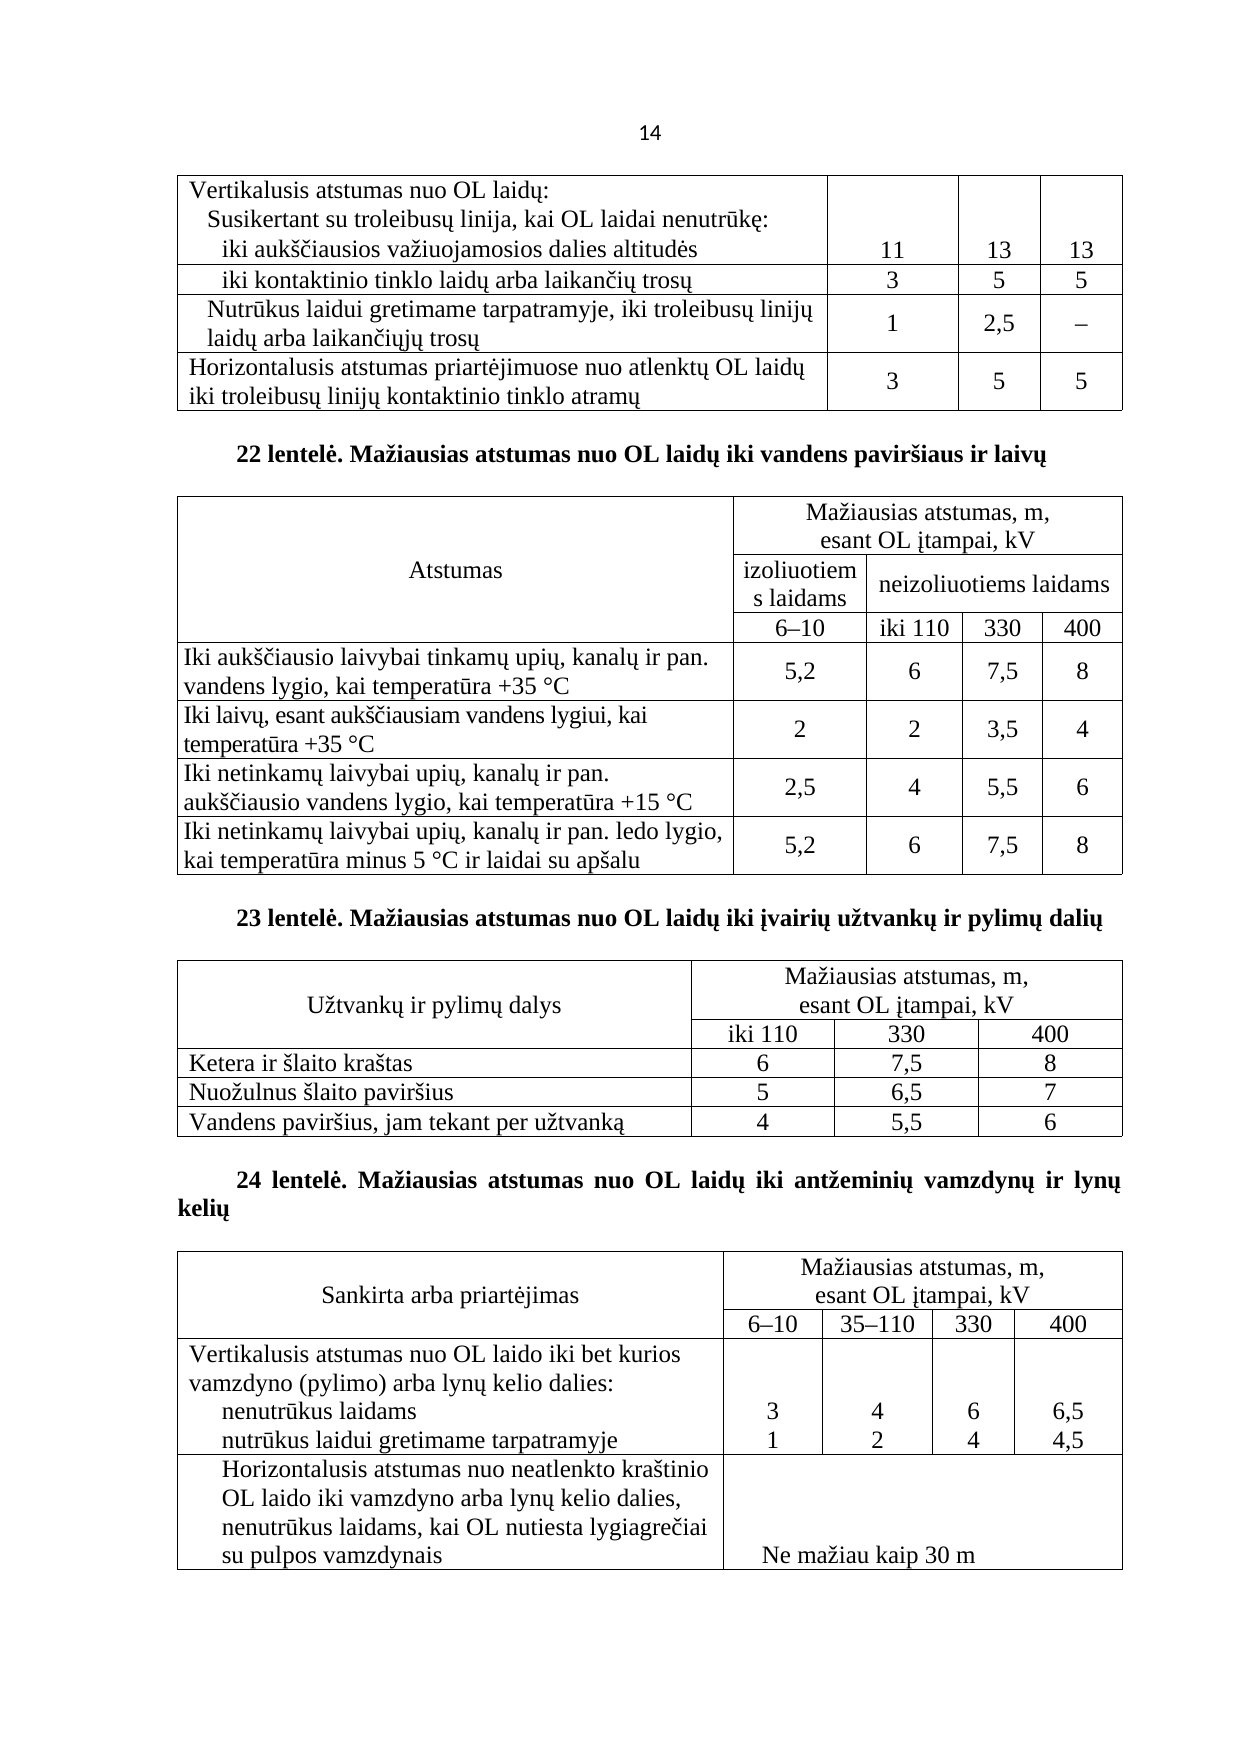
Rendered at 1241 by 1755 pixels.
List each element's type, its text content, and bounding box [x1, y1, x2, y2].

table_cell 5 [692, 1078, 834, 1106]
table_cell 3 [828, 265, 958, 293]
table_cell 5,2 [734, 643, 866, 699]
table_cell [828, 176, 958, 233]
table_cell Iki netinkamų laivybai upių, kanalų ir pan. aukščiausio vandens lygio, kai temperatūra +15 °C [178, 759, 733, 816]
table_cell Horizontalusis atstumas nuo neatlenkto kraštinio OL laido iki vamzdyno arba lynų kelio dalies, nenutrūkus laidams, kai OL nutiesta lygiagrečiai su pulpos vamzdynais [178, 1455, 723, 1569]
text 22 lentelė. Mažiausias atstumas nuo OL laidų iki vandens paviršiaus ir laivų [177, 439, 1122, 467]
table_header Atstumas [178, 497, 733, 642]
table_cell 4 [692, 1107, 834, 1136]
table_cell Ketera ir šlaito kraštas [178, 1049, 691, 1077]
text 24 lentelė. Mažiausias atstumas nuo OL laidų iki antžeminių vamzdynų ir lynų kelių [177, 1165, 1122, 1222]
table_cell 6 [867, 817, 962, 874]
table_cell 4 [867, 759, 962, 816]
table_cell 5,5 [963, 759, 1042, 816]
table_cell 3,5 [963, 701, 1042, 758]
table_cell Vertikalusis atstumas nuo OL laidų: Susikertant su troleibusų linija, kai OL laidai nenutrūkę: [178, 176, 827, 233]
table_cell 5 [1041, 265, 1122, 293]
text 23 lentelė. Mažiausias atstumas nuo OL laidų iki įvairių užtvankų ir pylimų dalių [177, 903, 1122, 932]
table_cell Iki netinkamų laivybai upių, kanalų ir pan. ledo lygio, kai temperatūra minus 5 °C ir laidai su apšalu [178, 817, 733, 874]
table_cell 4 [933, 1425, 1014, 1454]
table_cell Iki laivų, esant aukščiausiam vandens lygiui, kai temperatūra +35 °C [178, 701, 733, 758]
table_cell 4 [1043, 701, 1122, 758]
table_header Mažiausias atstumas, m, esant OL įtampai, kV [734, 497, 1122, 554]
table_header Užtvankų ir pylimų dalys [178, 961, 691, 1048]
table_cell 7,5 [835, 1049, 978, 1077]
table_cell 13 [959, 233, 1040, 264]
table_cell 400 [1015, 1310, 1122, 1338]
table_cell 1 [724, 1425, 822, 1454]
table_cell 4 [823, 1396, 932, 1425]
table_header Mažiausias atstumas, m, esant OL įtampai, kV [692, 961, 1122, 1018]
table_cell iki 110 [692, 1020, 834, 1048]
table_cell 3 [828, 353, 958, 409]
table_cell Ne mažiau kaip 30 m [724, 1455, 1014, 1569]
table_cell Nutrūkus laidui gretimame tarpatramyje, iki troleibusų linijų laidų arba laikančiųjų trosų [178, 295, 827, 351]
table_cell 2,5 [734, 759, 866, 816]
table_cell 2 [823, 1425, 932, 1454]
table_cell 7,5 [963, 817, 1042, 874]
table_cell Nuožulnus šlaito paviršius [178, 1078, 691, 1106]
table_cell 5 [959, 353, 1040, 409]
table_cell 6 [1043, 759, 1122, 816]
table_cell 5 [959, 265, 1040, 293]
table_cell [959, 176, 1040, 233]
table_cell 6 [867, 643, 962, 699]
table_cell [1015, 1339, 1122, 1396]
table_cell 6 [979, 1107, 1122, 1136]
table_cell 5,5 [835, 1107, 978, 1136]
table_cell 35–110 [823, 1310, 932, 1338]
table_cell iki 110 [867, 613, 962, 642]
table_cell 6–10 [724, 1310, 822, 1338]
table_cell 4,5 [1015, 1425, 1122, 1454]
table_cell [1041, 176, 1122, 233]
table_cell 400 [1043, 613, 1122, 642]
table_cell 1 [828, 295, 958, 351]
table_cell Vertikalusis atstumas nuo OL laido iki bet kurios vamzdyno (pylimo) arba lynų kelio dalies: [178, 1339, 723, 1396]
table_cell neizoliuotiems laidams [867, 555, 1122, 612]
table_cell 6 [933, 1396, 1014, 1425]
table_cell iki kontaktinio tinklo laidų arba laikančių trosų [178, 265, 827, 293]
table_cell 330 [933, 1310, 1014, 1338]
table_cell 6,5 [835, 1078, 978, 1106]
table_cell Horizontalusis atstumas priartėjimuose nuo atlenktų OL laidų iki troleibusų linijų kontaktinio tinklo atramų [178, 353, 827, 409]
table_cell izoliuotiems laidams [734, 555, 866, 612]
table_cell 13 [1041, 233, 1122, 264]
table_cell 330 [963, 613, 1042, 642]
table_cell – [1041, 295, 1122, 351]
table_cell 2 [867, 701, 962, 758]
table_cell [1014, 1455, 1057, 1569]
table_cell 8 [1043, 643, 1122, 699]
table_cell 6 [692, 1049, 834, 1077]
table_cell [724, 1339, 822, 1396]
table_cell nutrūkus laidui gretimame tarpatramyje [178, 1425, 723, 1454]
table_cell [1057, 1455, 1089, 1569]
table_header Mažiausias atstumas, m, esant OL įtampai, kV [724, 1252, 1122, 1309]
table_cell 400 [979, 1020, 1122, 1048]
table_header Sankirta arba priartėjimas [178, 1252, 723, 1338]
table_cell [1089, 1455, 1122, 1569]
table_cell [823, 1339, 932, 1396]
table_cell 330 [835, 1020, 978, 1048]
table_cell 2,5 [959, 295, 1040, 351]
table_cell 6,5 [1015, 1396, 1122, 1425]
table_cell 3 [724, 1396, 822, 1425]
table_cell 5 [1041, 353, 1122, 409]
table_cell [933, 1339, 1014, 1396]
table_cell iki aukščiausios važiuojamosios dalies altitudės [178, 233, 827, 264]
table_cell nenutrūkus laidams [178, 1396, 723, 1425]
table_cell 8 [979, 1049, 1122, 1077]
table_cell 8 [1043, 817, 1122, 874]
table_cell 2 [734, 701, 866, 758]
table_cell 7 [979, 1078, 1122, 1106]
table_cell 5,2 [734, 817, 866, 874]
table_cell Vandens paviršius, jam tekant per užtvanką [178, 1107, 691, 1136]
table_cell 11 [828, 233, 958, 264]
table_cell Iki aukščiausio laivybai tinkamų upių, kanalų ir pan. vandens lygio, kai temperatūra +35 °C [178, 643, 733, 699]
table_cell 6–10 [734, 613, 866, 642]
table_cell 7,5 [963, 643, 1042, 699]
